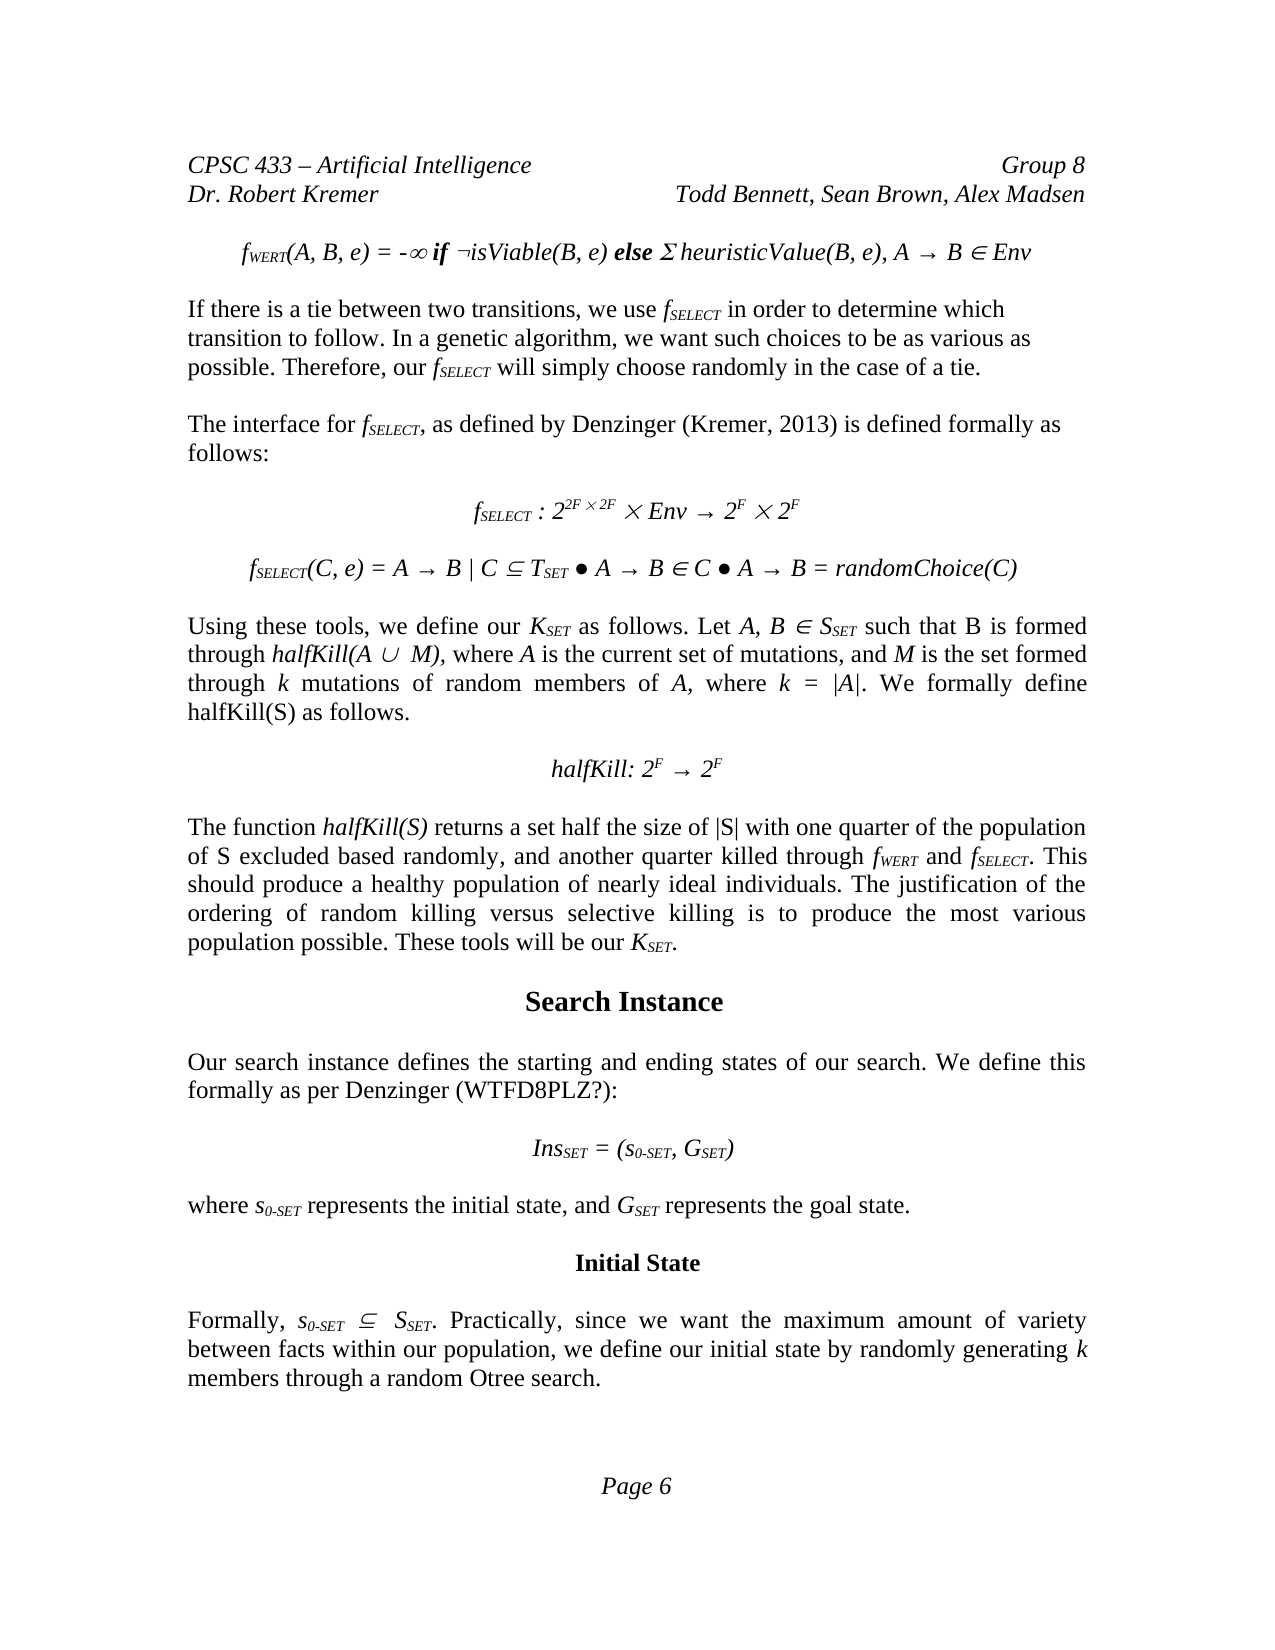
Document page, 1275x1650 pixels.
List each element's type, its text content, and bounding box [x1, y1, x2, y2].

text fWERT(A, B, e) = - if ¬isViable(B, e) else Σ heuristicValue(B, e), A → B ∈ Env [187, 237, 1087, 266]
text Initial State [187, 1248, 1087, 1277]
text Formally, s0-SET ⊆ SSET. Practically, since we want the maximum amount of variety between facts within our population, we define our initial state by randomly generating k members through a random Otree search. [187, 1306, 1087, 1392]
text The function halfKill(S) returns a set half the size of |S| with one quarter of the population of S excluded based randomly, and another quarter killed through fWERT and fSELECT. This should produce a healthy population of nearly ideal individuals. The justification of the ordering of random killing versus selective killing is to produce the most various population possible. These tools will be our KSET. [187, 812, 1087, 956]
text fSELECT : 22F × 2F × Env → 2F × 2F [187, 496, 1087, 524]
text Using these tools, we define our KSET as follows. Let A, B ∈ SSET such that B is formed through halfKill(A ∪ M), where A is the current set of mutations, and M is the set formed through k mutations of random members of A, where k = |A|. We formally define halfKill(S) as follows. [187, 611, 1087, 726]
text Our search instance defines the starting and ending states of our search. We define this formally as per Denzinger (WTFD8PLZ?): [187, 1047, 1087, 1104]
text InsSET = (s0-SET, GSET) [187, 1133, 1087, 1162]
text fSELECT(C, e) = A → B | C ⊆ TSET ● A → B ∈ C ● A → B = randomChoice(C) [187, 553, 1087, 582]
text where s0-SET represents the initial state, and GSET represents the goal state. [187, 1191, 1087, 1219]
text The interface for fSELECT, as defined by Denzinger (Kremer, 2013) is defined formally as follows: [187, 409, 1087, 467]
text halfKill: 2F → 2F [187, 754, 1087, 783]
text Search Instance [187, 984, 1087, 1018]
text If there is a tie between two transitions, we use fSELECT in order to determine which transition to follow. In a genetic algorithm, we want such choices to be as various as possible. Therefore, our fSELECT will simply choose randomly in the case of a tie. [187, 294, 1087, 381]
